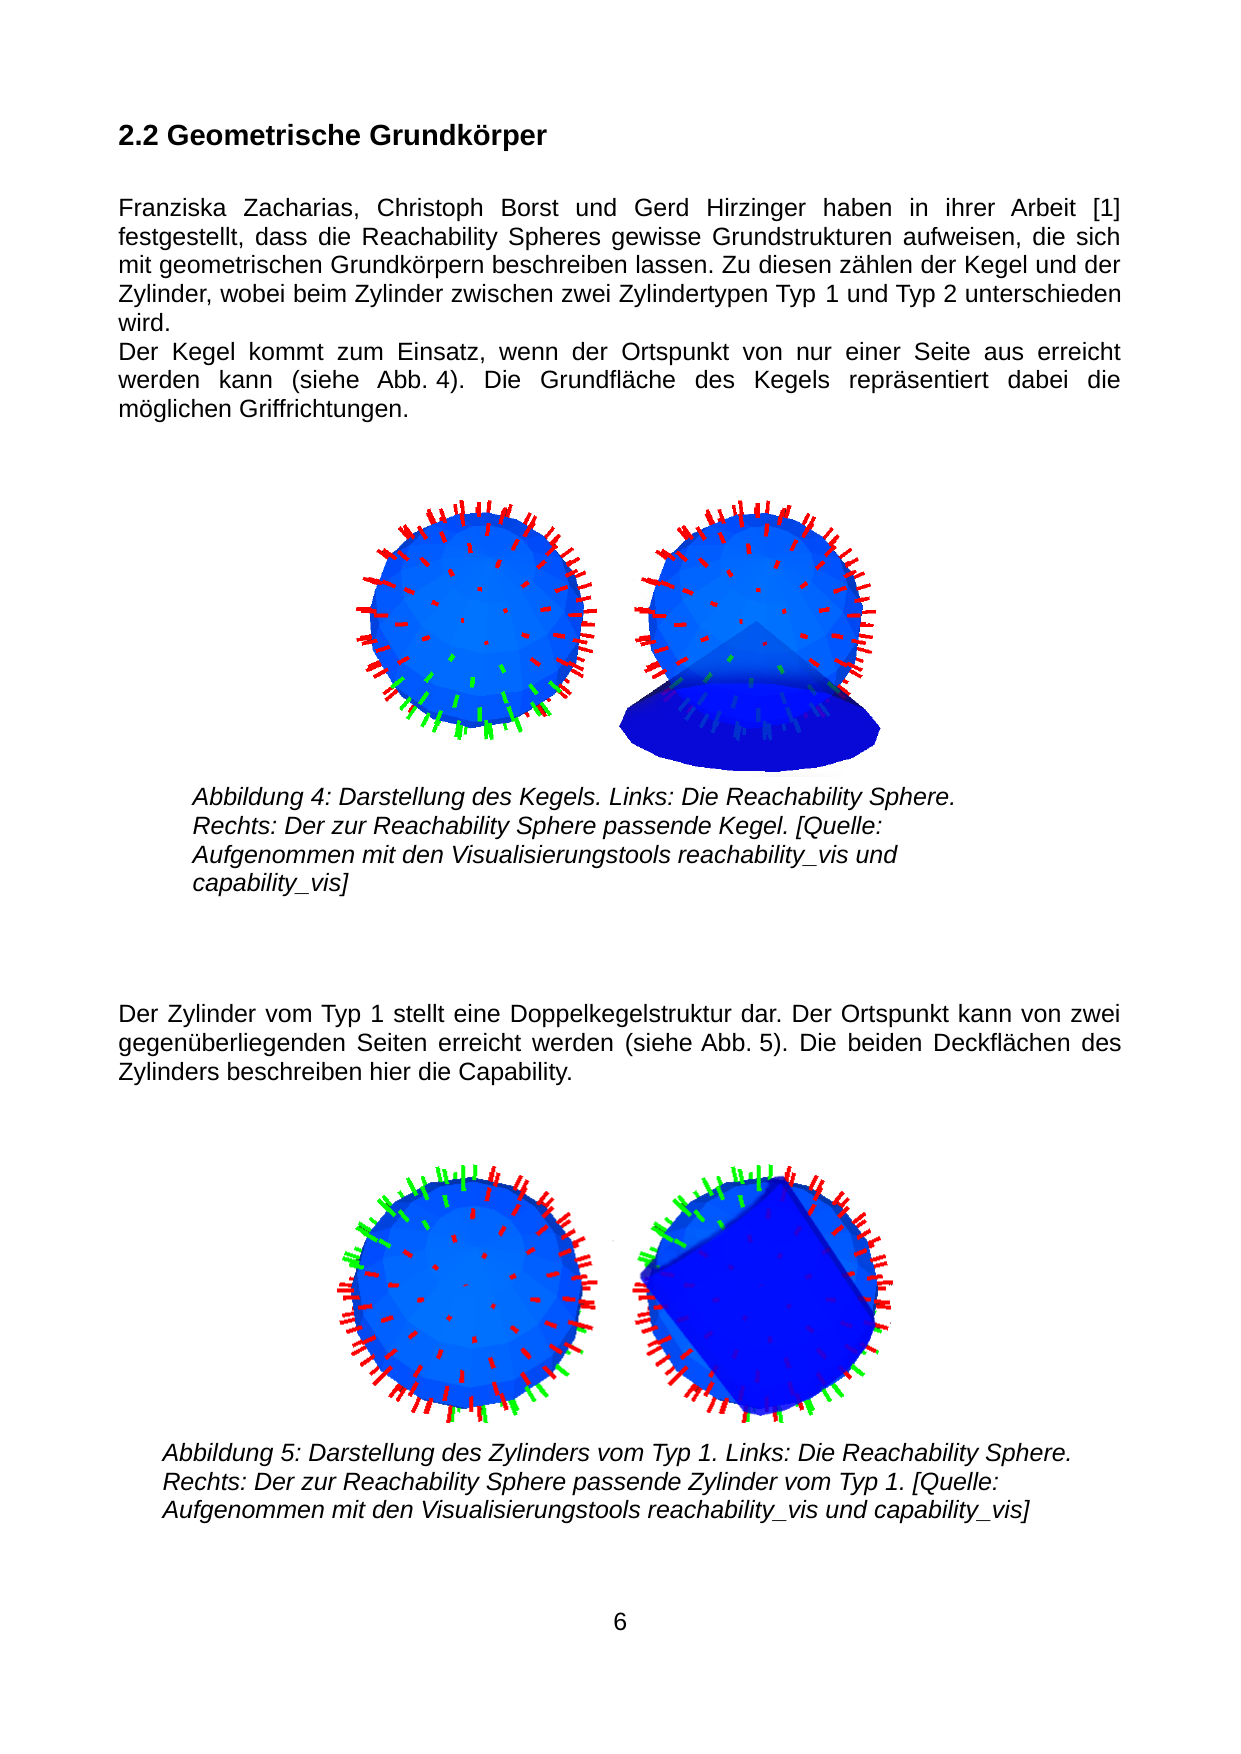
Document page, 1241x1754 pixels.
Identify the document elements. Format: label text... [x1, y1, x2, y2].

text Der Kegel kommt zum Einsatz, wenn der Ortspunkt von nur einer Seite aus erreicht werden kann (siehe Abb. 4). Die Grundfläche des Kegels repräsentiert dabei die möglichen Griffrichtungen. [118, 337, 1122, 423]
text Abbildung 4: Darstellung des Kegels. Links: Die Reachability Sphere. Rechts: Der zur Reachability Sphere passende Kegel. [Quelle: Aufgenommen mit den Visualisierungstools reachability_vis und capability_vis] [192, 782, 1048, 897]
picture [327, 1155, 914, 1438]
text Der Zylinder vom Typ 1 stellt eine Doppelkegelstruktur dar. Der Ortspunkt kann von zwei gegenüberliegenden Seiten erreicht werden (siehe Abb. 5). Die beiden Deckflächen des Zylinders beschreiben hier die Capability. [118, 999, 1122, 1086]
picture [350, 493, 890, 782]
subtitle 2.2 Geometrische Grundkörper [118, 118, 1122, 152]
text Franziska Zacharias, Christoph Borst und Gerd Hirzinger haben in ihrer Arbeit [1] festgestellt, dass die Reachability Spheres gewisse Grundstrukturen aufweisen, die sich mit geometrischen Grundkörpern beschreiben lassen. Zu diesen zählen der Kegel und der Zylinder, wobei beim Zylinder zwischen zwei Zylindertypen Typ 1 und Typ 2 unterschieden wird. [118, 193, 1122, 337]
text Abbildung 5: Darstellung des Zylinders vom Typ 1. Links: Die Reachability Sphere. Rechts: Der zur Reachability Sphere passende Zylinder vom Typ 1. [Quelle: Aufgenommen mit den Visualisierungstools reachability_vis und capability_vis] [162, 1438, 1078, 1524]
